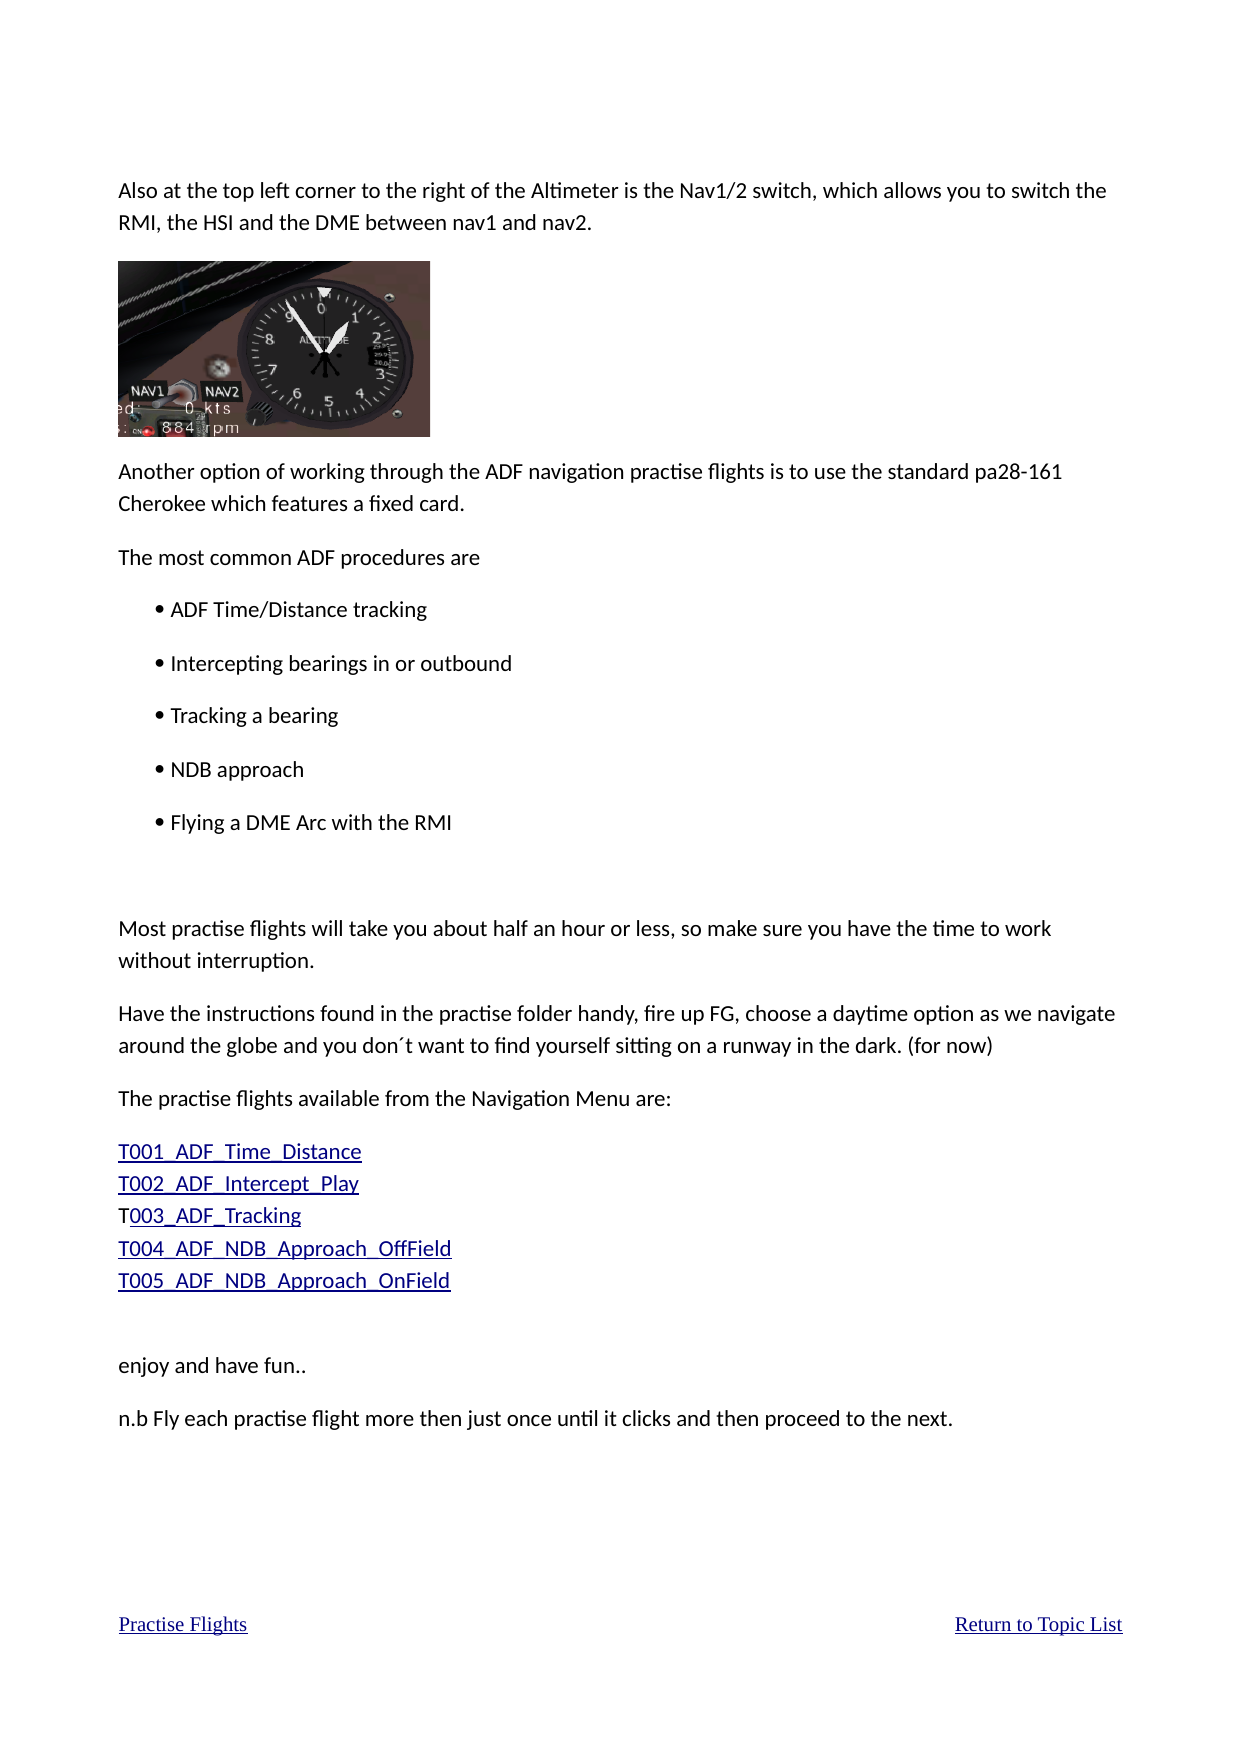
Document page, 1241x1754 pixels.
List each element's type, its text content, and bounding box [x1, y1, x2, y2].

list Flying a DME Arc with the RMI [156, 808, 1122, 836]
text The practise flights available from the Navigation Menu are: [118, 1084, 1122, 1112]
list Tracking a bearing [156, 702, 1122, 730]
text n.b Fly each practise flight more then just once until it clicks and then proceed to the next. [118, 1404, 1122, 1432]
text Have the instructions found in the practise folder handy, fire up FG, choose a daytime option as we navigate around the globe and you don´t want to find yourself sitting on a runway in the dark. (for now) [118, 999, 1122, 1059]
list ADF Time/Distance tracking [156, 596, 1122, 624]
list Intercepting bearings in or outbound [156, 649, 1122, 677]
text Also at the top left corner to the right of the Altimeter is the Nav1/2 switch, which allows you to switch the RMI, the HSI and the DME between nav1 and nav2. [118, 176, 1122, 237]
list NDB approach [156, 755, 1122, 783]
picture [118, 261, 431, 437]
text T001_ADF_Time_Distance T002_ADF_Intercept_Play T003_ADF_Tracking T004_ADF_NDB_Approach_OffField T005_ADF_NDB_Approach_OnField [118, 1137, 1122, 1326]
text The most common ADF procedures are [118, 543, 1122, 571]
text enjoy and have fun.. [118, 1351, 1122, 1379]
text Another option of working through the ADF navigation practise flights is to use the standard pa28-161 Cherokee which features a fixed card. [118, 457, 1122, 518]
text Most practise flights will take you about half an hour or less, so make sure you have the time to work without interruption. [118, 914, 1122, 974]
